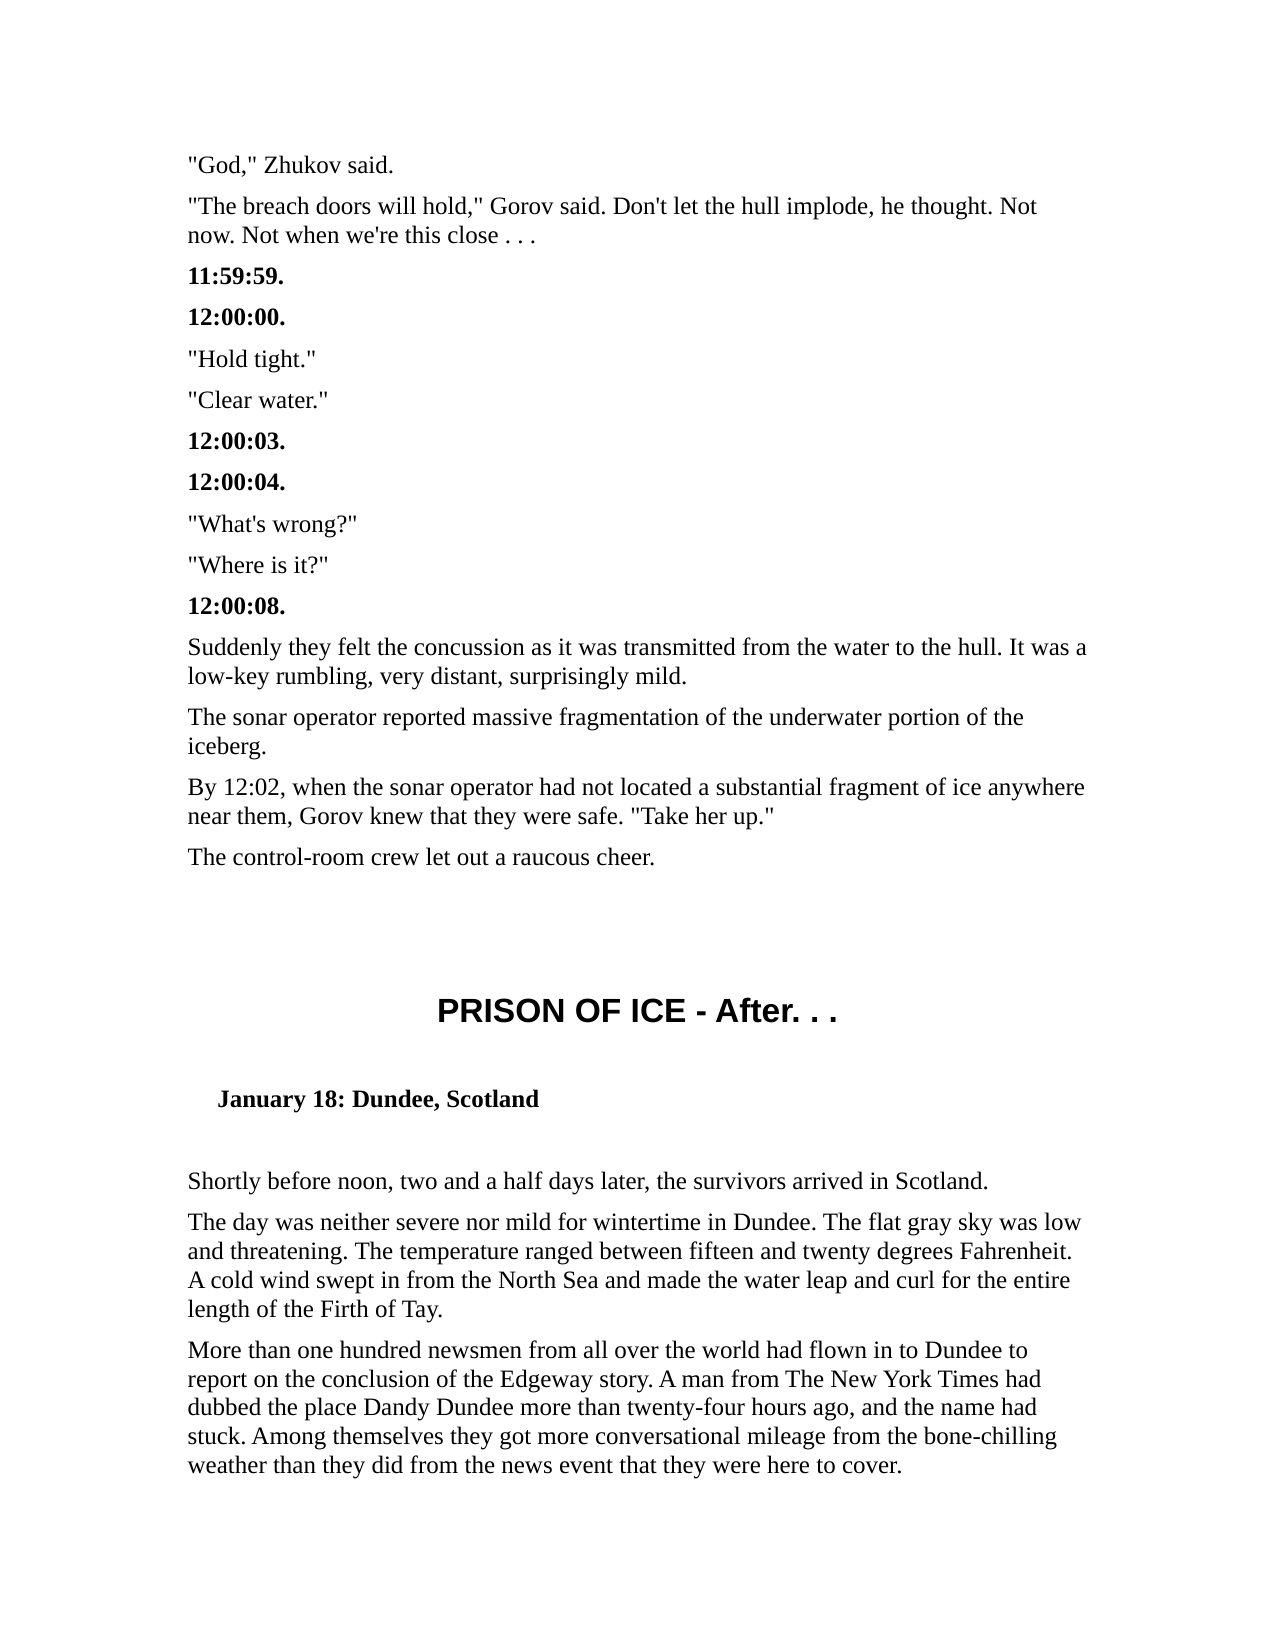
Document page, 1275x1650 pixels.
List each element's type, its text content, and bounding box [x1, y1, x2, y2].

text Suddenly they felt the concussion as it was transmitted from the water to the hull. It was a low-key rumbling, very distant, surprisingly mild. [187, 632, 1087, 690]
text 12:00:04. [187, 467, 1087, 496]
text Shortly before noon, two and a half days later, the survivors arrived in Scotland. [187, 1166, 1087, 1195]
text 12:00:00. [187, 302, 1087, 331]
text "What's wrong?" [187, 509, 1087, 537]
text The control-room crew let out a raucous cheer. [187, 842, 1087, 871]
subtitle PRISON OF ICE - After. . . [187, 991, 1087, 1030]
text By 12:02, when the sonar operator had not located a substantial fragment of ice anywhere near them, Gorov knew that they were safe. "Take her up." [187, 772, 1087, 830]
text 12:00:03. [187, 426, 1087, 455]
text January 18: Dundee, Scotland [217, 1084, 1087, 1112]
text "Where is it?" [187, 550, 1087, 579]
text More than one hundred newsmen from all over the world had flown in to Dundee to report on the conclusion of the Edgeway story. A man from The New York Times had dubbed the place Dandy Dundee more than twenty-four hours ago, and the name had stuck. Among themselves they got more conversational mileage from the bone-chilling weather than they did from the news event that they were here to cover. [187, 1335, 1087, 1479]
text "Clear water." [187, 385, 1087, 414]
text "God," Zhukov said. [187, 150, 1087, 179]
text "The breach doors will hold," Gorov said. Don't let the hull implode, he thought. Not now. Not when we're this close . . . [187, 191, 1087, 249]
text 11:59:59. [187, 261, 1087, 290]
text The day was neither severe nor mild for wintertime in Dundee. The flat gray sky was low and threatening. The temperature ranged between fifteen and twenty degrees Fahrenheit. A cold wind swept in from the North Sea and made the water leap and curl for the entire length of the Firth of Tay. [187, 1207, 1087, 1322]
text "Hold tight." [187, 344, 1087, 372]
text 12:00:08. [187, 591, 1087, 620]
text The sonar operator reported massive fragmentation of the underwater portion of the iceberg. [187, 702, 1087, 760]
